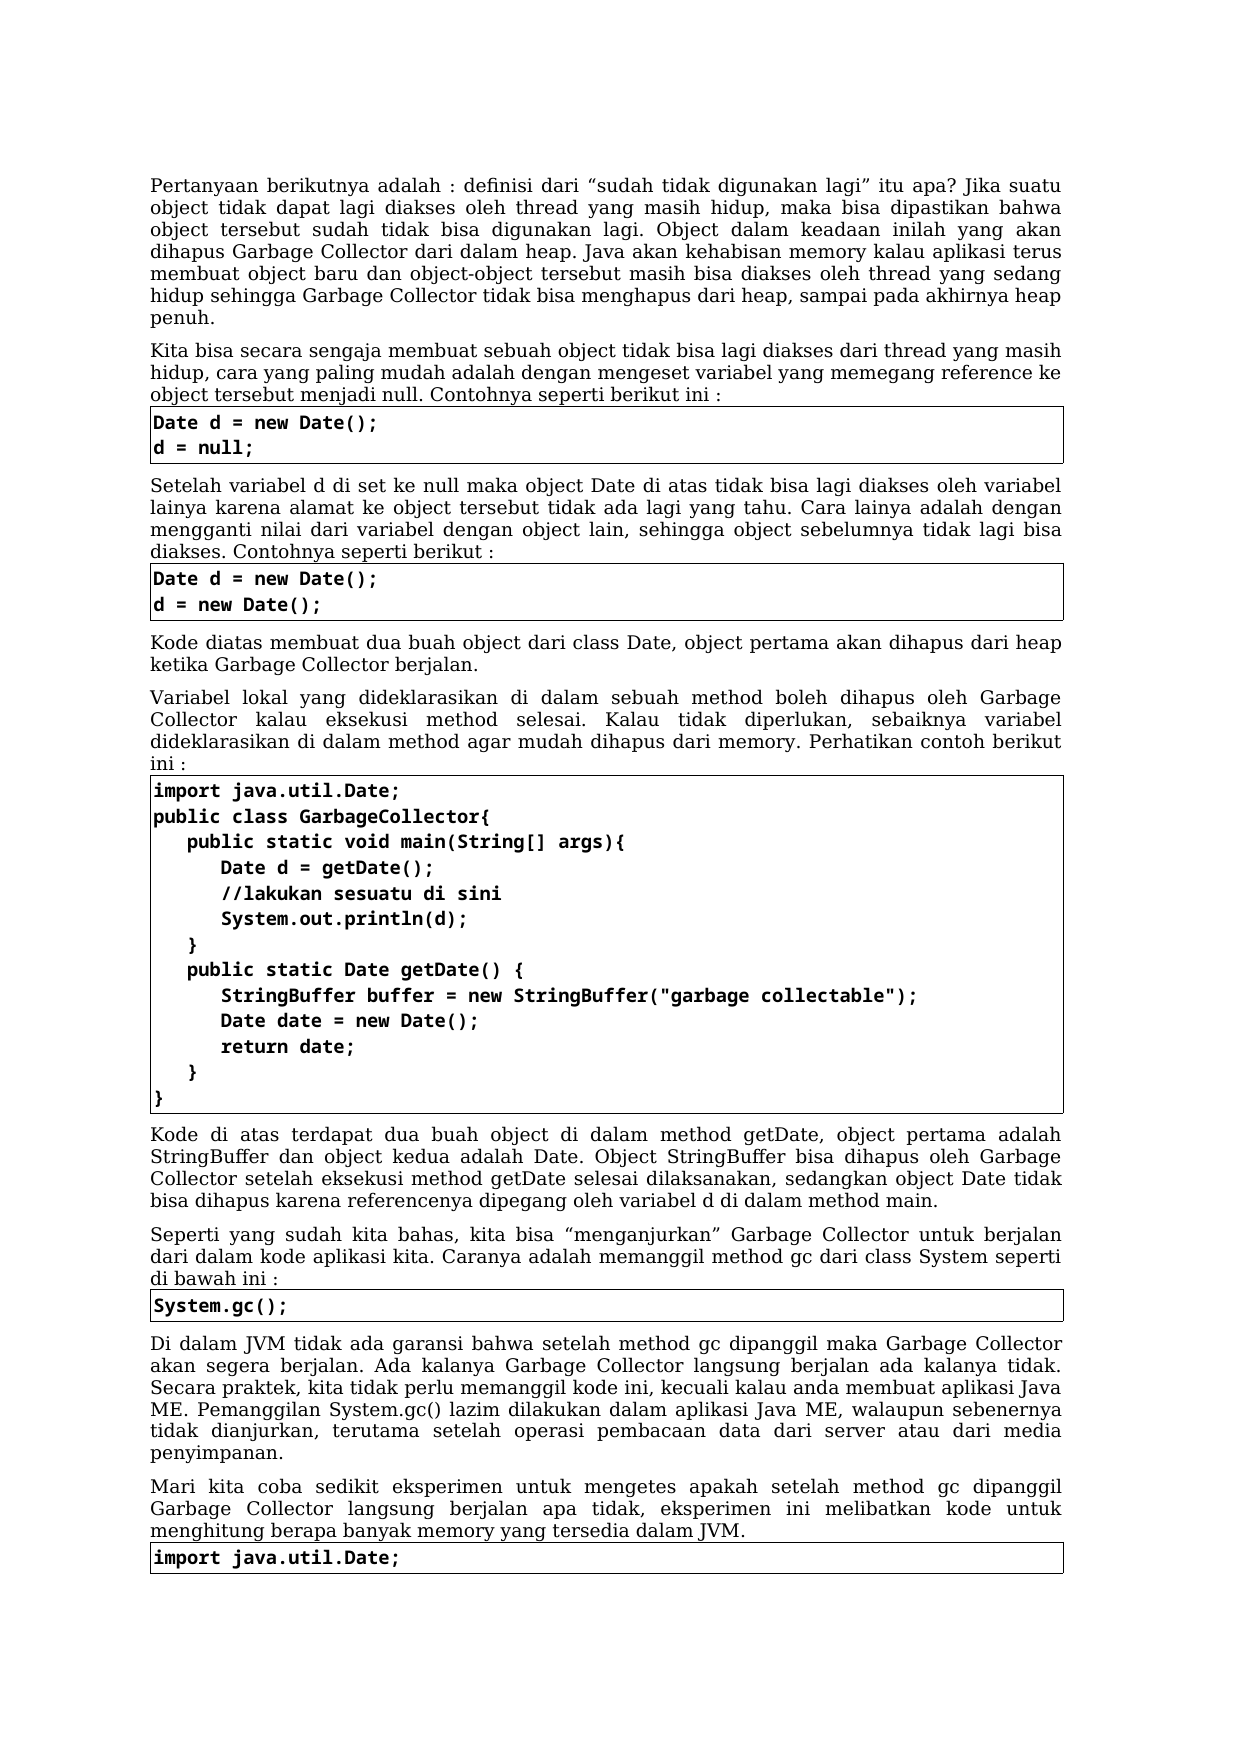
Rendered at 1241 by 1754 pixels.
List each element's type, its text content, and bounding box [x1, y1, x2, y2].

text Seperti yang sudah kita bahas, kita bisa “menganjurkan” Garbage Collector untuk berjalan dari dalam kode aplikasi kita. Caranya adalah memanggil method gc dari class System seperti di bawah ini : [150, 1224, 1063, 1289]
text StringBuffer buffer = new StringBuffer("garbage collectable"); [151, 979, 1063, 1004]
text import java.util.Date; [151, 776, 1063, 800]
text Setelah variabel d di set ke null maka object Date di atas tidak bisa lagi diakses oleh variabel lainya karena alamat ke object tersebut tidak ada lagi yang tahu. Cara lainya adalah dengan mengganti nilai dari variabel dengan object lain, sehingga object sebelumnya tidak lagi bisa diakses. Contohnya seperti berikut : [150, 475, 1063, 563]
text //lakukan sesuatu di sini [151, 877, 1063, 902]
text Date d = getDate(); [151, 851, 1063, 877]
text System.gc(); [151, 1290, 1063, 1321]
text } [151, 1081, 1063, 1113]
text Pertanyaan berikutnya adalah : definisi dari “sudah tidak digunakan lagi” itu apa? Jika suatu object tidak dapat lagi diakses oleh thread yang masih hidup, maka bisa dipastikan bahwa object tersebut sudah tidak bisa digunakan lagi. Object dalam keadaan inilah yang akan dihapus Garbage Collector dari dalam heap. Java akan kehabisan memory kalau aplikasi terus membuat object baru dan object-object tersebut masih bisa diakses oleh thread yang sedang hidup sehingga Garbage Collector tidak bisa menghapus dari heap, sampai pada akhirnya heap penuh. [150, 176, 1063, 329]
text System.out.println(d); [151, 902, 1063, 928]
text Kita bisa secara sengaja membuat sebuah object tidak bisa lagi diakses dari thread yang masih hidup, cara yang paling mudah adalah dengan mengeset variabel yang memegang reference ke object tersebut menjadi null. Contohnya seperti berikut ini : [150, 340, 1063, 406]
text Di dalam JVM tidak ada garansi bahwa setelah method gc dipanggil maka Garbage Collector akan segera berjalan. Ada kalanya Garbage Collector langsung berjalan ada kalanya tidak. Secara praktek, kita tidak perlu memanggil kode ini, kecuali kalau anda membuat aplikasi Java ME. Pemanggilan System.gc() lazim dilakukan dalam aplikasi Java ME, walaupun sebenernya tidak dianjurkan, terutama setelah operasi pembacaan data dari server atau dari media penyimpanan. [150, 1333, 1063, 1464]
text Kode di atas terdapat dua buah object di dalam method getDate, object pertama adalah StringBuffer dan object kedua adalah Date. Object StringBuffer bisa dihapus oleh Garbage Collector setelah eksekusi method getDate selesai dilaksanakan, sedangkan object Date tidak bisa dihapus karena referencenya dipegang oleh variabel d di dalam method main. [150, 1124, 1063, 1212]
text import java.util.Date; [151, 1543, 1063, 1573]
text public class GarbageCollector{ [151, 800, 1063, 826]
text Date d = new Date(); [151, 407, 1063, 432]
text d = null; [151, 432, 1063, 463]
text return date; [151, 1030, 1063, 1055]
text Date date = new Date(); [151, 1004, 1063, 1030]
text d = new Date(); [151, 588, 1063, 620]
text Kode diatas membuat dua buah object dari class Date, object pertama akan dihapus dari heap ketika Garbage Collector berjalan. [150, 632, 1063, 675]
text } [151, 1055, 1063, 1081]
text Variabel lokal yang dideklarasikan di dalam sebuah method boleh dihapus oleh Garbage Collector kalau eksekusi method selesai. Kalau tidak diperlukan, sebaiknya variabel dideklarasikan di dalam method agar mudah dihapus dari memory. Perhatikan contoh berikut ini : [150, 687, 1063, 775]
text public static Date getDate() { [151, 953, 1063, 979]
text } [151, 928, 1063, 953]
text Mari kita coba sedikit eksperimen untuk mengetes apakah setelah method gc dipanggil Garbage Collector langsung berjalan apa tidak, eksperimen ini melibatkan kode untuk menghitung berapa banyak memory yang tersedia dalam JVM. [150, 1476, 1063, 1542]
text Date d = new Date(); [151, 564, 1063, 588]
text public static void main(String[] args){ [151, 826, 1063, 851]
